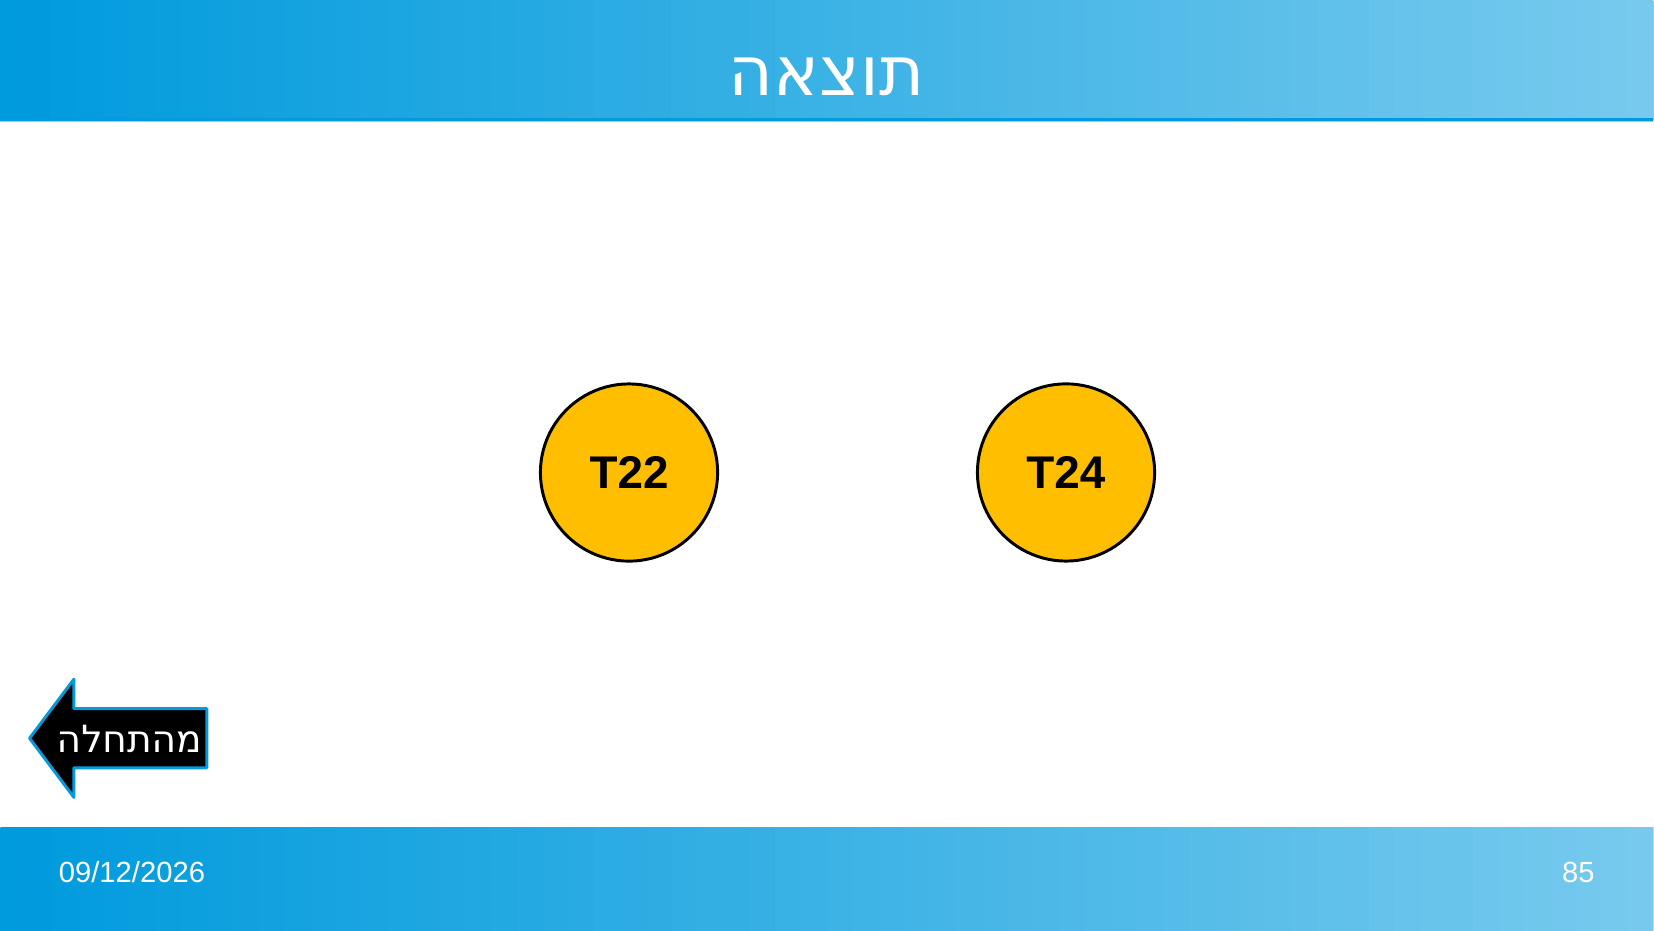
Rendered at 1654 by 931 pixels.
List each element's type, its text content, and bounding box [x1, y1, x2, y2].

text_box T24 [977, 383, 1155, 562]
text_box T22 [540, 383, 718, 562]
title תוצאה [59, 21, 1595, 116]
text_box מהתחלה [29, 679, 207, 798]
